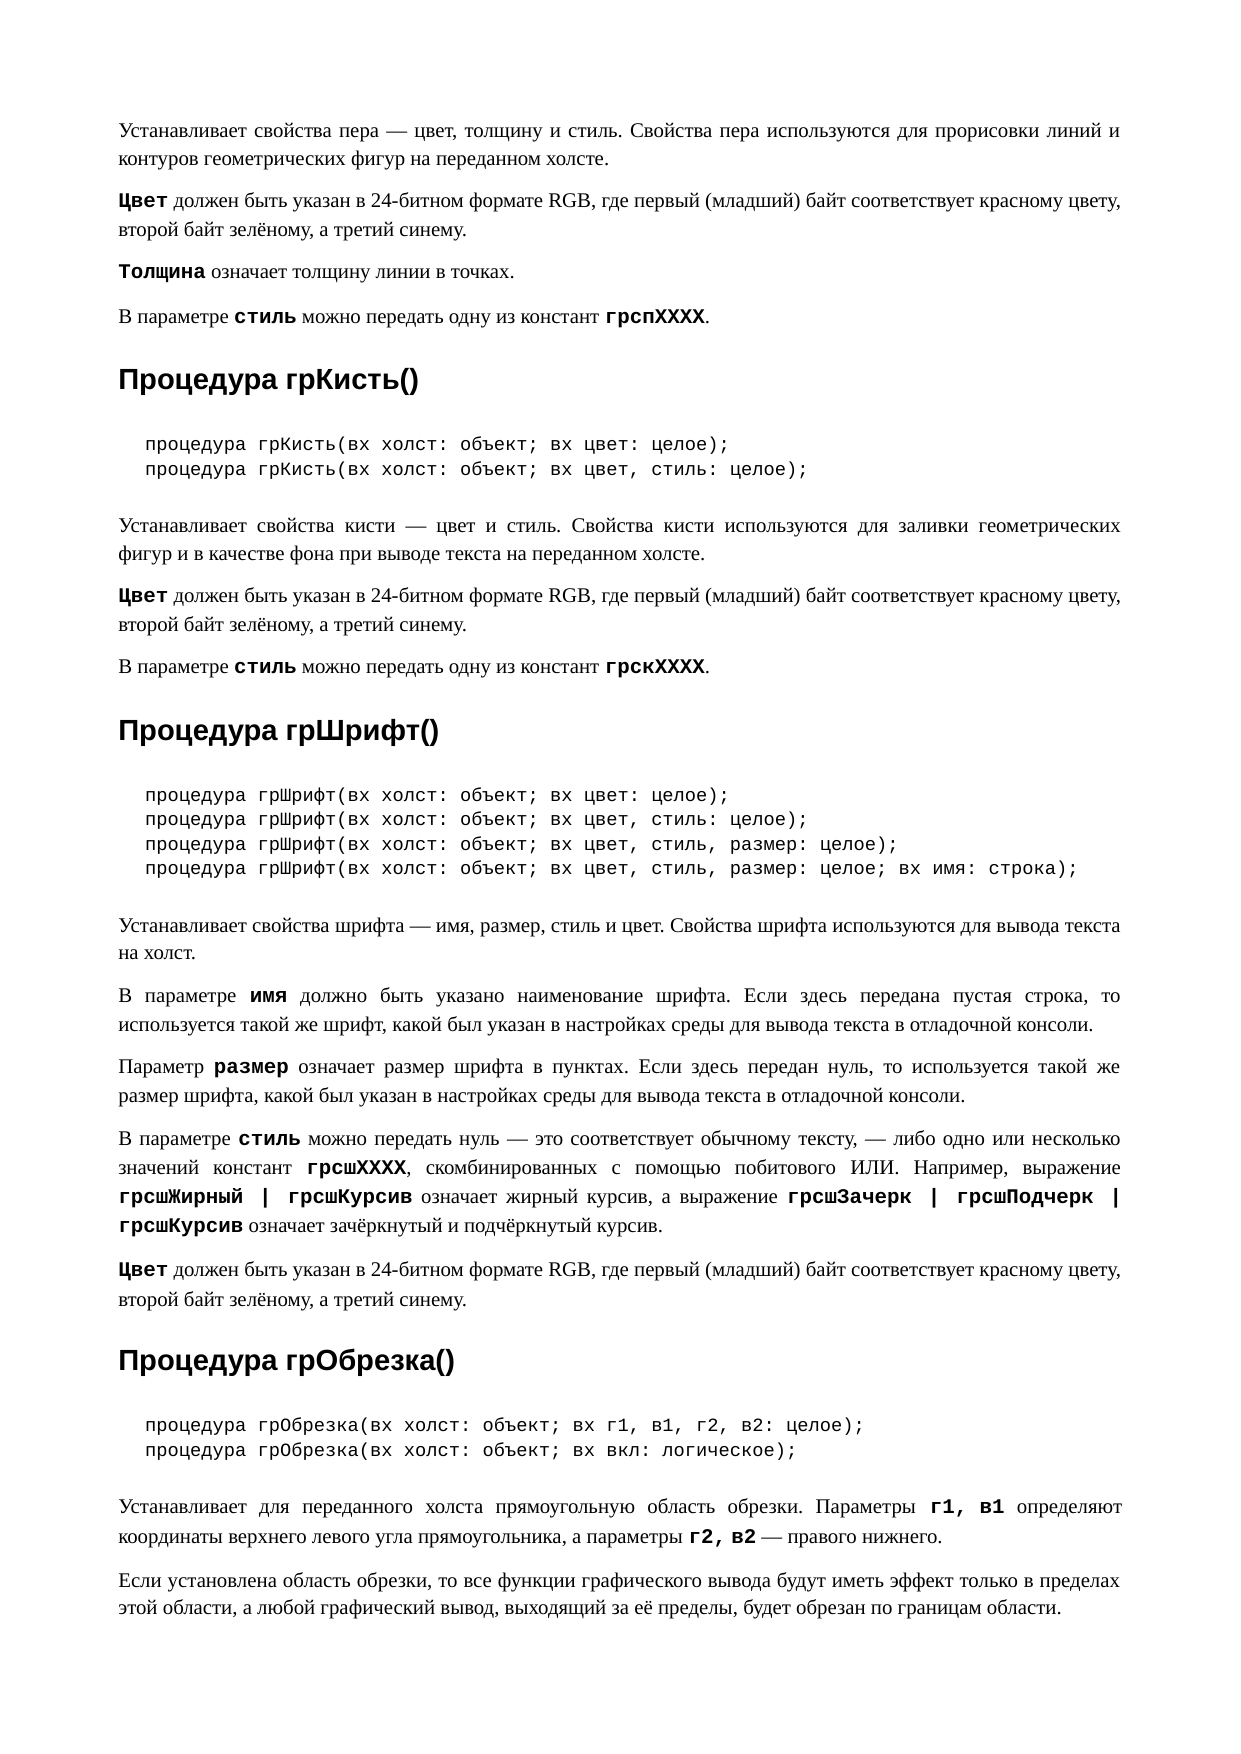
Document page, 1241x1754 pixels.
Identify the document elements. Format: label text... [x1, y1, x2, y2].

text Цвет должен быть указан в 24-битном формате RGB, где первый (младший) байт соответствует красному цвету, второй байт зелёному, а третий синему. [118, 188, 1122, 241]
text Устанавливает свойства кисти — цвет и стиль. Свойства кисти используются для заливки геометрических фигур и в качестве фона при выводе текста на переданном холсте. [118, 513, 1122, 565]
text процедура грОбрезка(вх холст: объект; вх г1, в1, г2, в2: целое); процедура грОбрезка(вх холст: объект; вх вкл: логическое); [136, 1407, 1104, 1471]
text Устанавливает для переданного холста прямоугольную область обрезки. Параметры г1, в1 определяют координаты верхнего левого угла прямоугольника, а параметры г2, в2 — правого нижнего. [118, 1494, 1122, 1549]
text процедура грШрифт(вх холст: объект; вх цвет, стиль, размер: целое); [136, 826, 1104, 850]
text В параметре имя должно быть указано наименование шрифта. Если здесь передана пустая строка, то используется такой же шрифт, какой был указан в настройках среды для вывода текста в отладочной консоли. [118, 982, 1122, 1036]
text Если установлена область обрезки, то все функции графического вывода будут иметь эффект только в пределах этой области, а любой графический вывод, выходящий за её пределы, будет обрезан по границам области. [118, 1568, 1122, 1619]
subtitle Процедура грШрифт() [118, 713, 1122, 747]
text процедура грШрифт(вх холст: объект; вх цвет, стиль: целое); [136, 801, 1104, 826]
text Цвет должен быть указан в 24-битном формате RGB, где первый (младший) байт соответствует красному цвету, второй байт зелёному, а третий синему. [118, 583, 1122, 636]
text В параметре стиль можно передать нуль — это соответствует обычному тексту, — либо одно или несколько значений констант грсшХХХХ, скомбинированных с помощью побитового ИЛИ. Например, выражение грсшЖирный | грсшКурсив означает жирный курсив, а выражение грсшЗачерк | грсшПодчерк | грсшКурсив означает зачёркнутый и подчёркнутый курсив. [118, 1125, 1122, 1239]
text процедура грКисть(вх холст: объект; вх цвет: целое); процедура грКисть(вх холст: объект; вх цвет, стиль: целое); [136, 426, 1104, 489]
text В параметре стиль можно передать одну из констант грскХХХХ. [118, 654, 1122, 680]
text Толщина означает толщину линии в точках. [118, 259, 1122, 285]
text процедура грШрифт(вх холст: объект; вх цвет, стиль, размер: целое; вх имя: строка); [136, 850, 1104, 889]
subtitle Процедура грОбрезка() [118, 1343, 1122, 1377]
text процедура грШрифт(вх холст: объект; вх цвет: целое); [136, 777, 1104, 801]
text Устанавливает свойства пера — цвет, толщину и стиль. Свойства пера используются для прорисовки линий и контуров геометрических фигур на переданном холсте. [118, 118, 1122, 170]
text В параметре стиль можно передать одну из констант грспХХХХ. [118, 303, 1122, 329]
subtitle Процедура грКисть() [118, 362, 1122, 396]
text Цвет должен быть указан в 24-битном формате RGB, где первый (младший) байт соответствует красному цвету, второй байт зелёному, а третий синему. [118, 1257, 1122, 1311]
text Устанавливает свойства шрифта — имя, размер, стиль и цвет. Свойства шрифта используются для вывода текста на холст. [118, 913, 1122, 964]
text Параметр размер означает размер шрифта в пунктах. Если здесь передан нуль, то используется такой же размер шрифта, какой был указан в настройках среды для вывода текста в отладочной консоли. [118, 1054, 1122, 1107]
